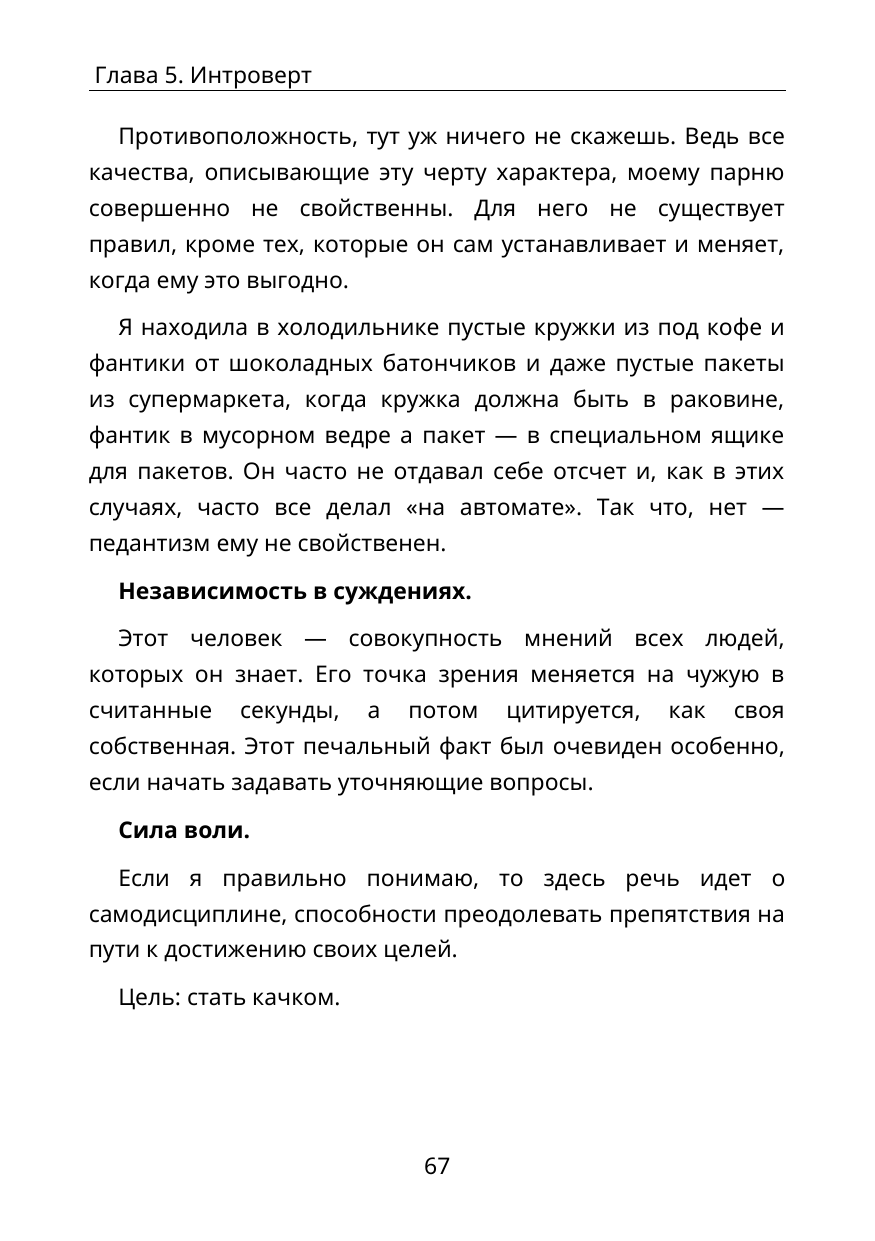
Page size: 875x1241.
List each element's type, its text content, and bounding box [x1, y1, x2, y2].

text Противоположность, тут уж ничего не скажешь. Ведь все качества, описывающие эту черту характера, моему парню совершенно не свойственны. Для него не существует правил, кроме тех, которые он сам устанавливает и меняет, когда ему это выгодно. [88, 120, 786, 295]
text Цель: стать качком. [88, 981, 786, 1012]
text Я находила в холодильнике пустые кружки из под кофе и фантики от шоколадных батончиков и даже пустые пакеты из супермаркета, когда кружка должна быть в раковине, фантик в мусорном ведре а пакет — в специальном ящике для пакетов. Он часто не отдавал себе отсчет и, как в этих случаях, часто все делал «на автомате». Так что, нет — педантизм ему не свойственен. [88, 311, 786, 558]
text Этот человек — совокупность мнений всех людей, которых он знает. Его точка зрения меняется на чужую в считанные секунды, а потом цитируется, как своя собственная. Этот печальный факт был очевиден особенно, если начать задавать уточняющие вопросы. [88, 622, 786, 797]
text Независимость в суждениях. [88, 575, 786, 606]
text Если я правильно понимаю, то здесь речь идет о самодисциплине, способности преодолевать препятствия на пути к достижению своих целей. [88, 862, 786, 965]
text Сила воли. [88, 814, 786, 845]
